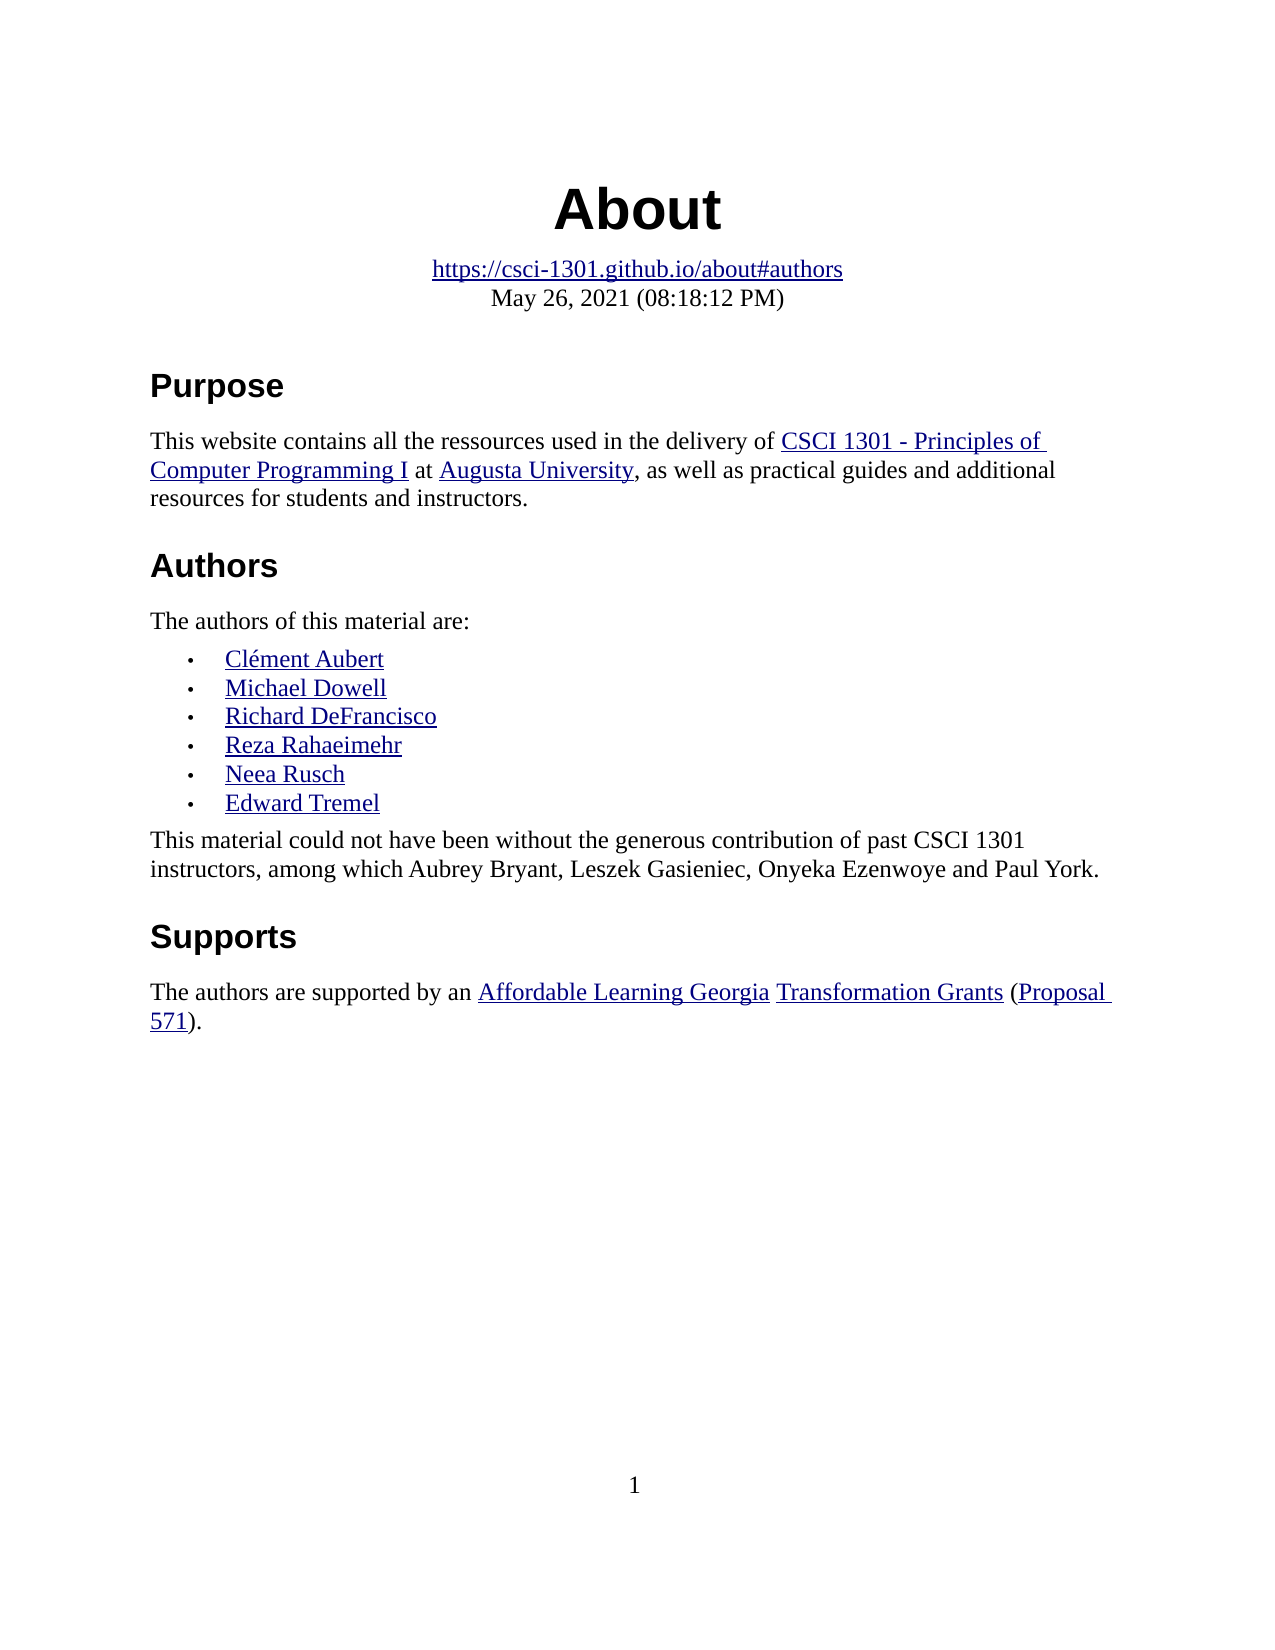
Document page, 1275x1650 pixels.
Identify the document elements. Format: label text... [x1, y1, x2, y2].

subtitle Authors [150, 546, 1125, 585]
list Reza Rahaeimehr [187, 730, 1125, 759]
text The authors of this material are: [150, 606, 1125, 635]
text This material could not have been without the generous contribution of past CSCI 1301 instructors, among which Aubrey Bryant, Leszek Gasieniec, Onyeka Ezenwoye and Paul York. [150, 825, 1125, 883]
subtitle Supports [150, 917, 1125, 956]
text https://csci-1301.github.io/about#authors [150, 254, 1125, 283]
subtitle Purpose [150, 366, 1125, 404]
list Clément Aubert [187, 644, 1125, 673]
list Edward Tremel [187, 788, 1125, 816]
text This website contains all the ressources used in the delivery of CSCI 1301 - Principles of Computer Programming I at Augusta University, as well as practical guides and additional resources for students and instructors. [150, 426, 1125, 512]
text May 26, 2021 (08:18:12 PM) [150, 283, 1125, 312]
list Richard DeFrancisco [187, 701, 1125, 730]
list Neea Rusch [187, 759, 1125, 788]
text The authors are supported by an Affordable Learning Georgia Transformation Grants (Proposal 571). [150, 977, 1125, 1034]
title About [150, 175, 1125, 242]
list Michael Dowell [187, 673, 1125, 701]
